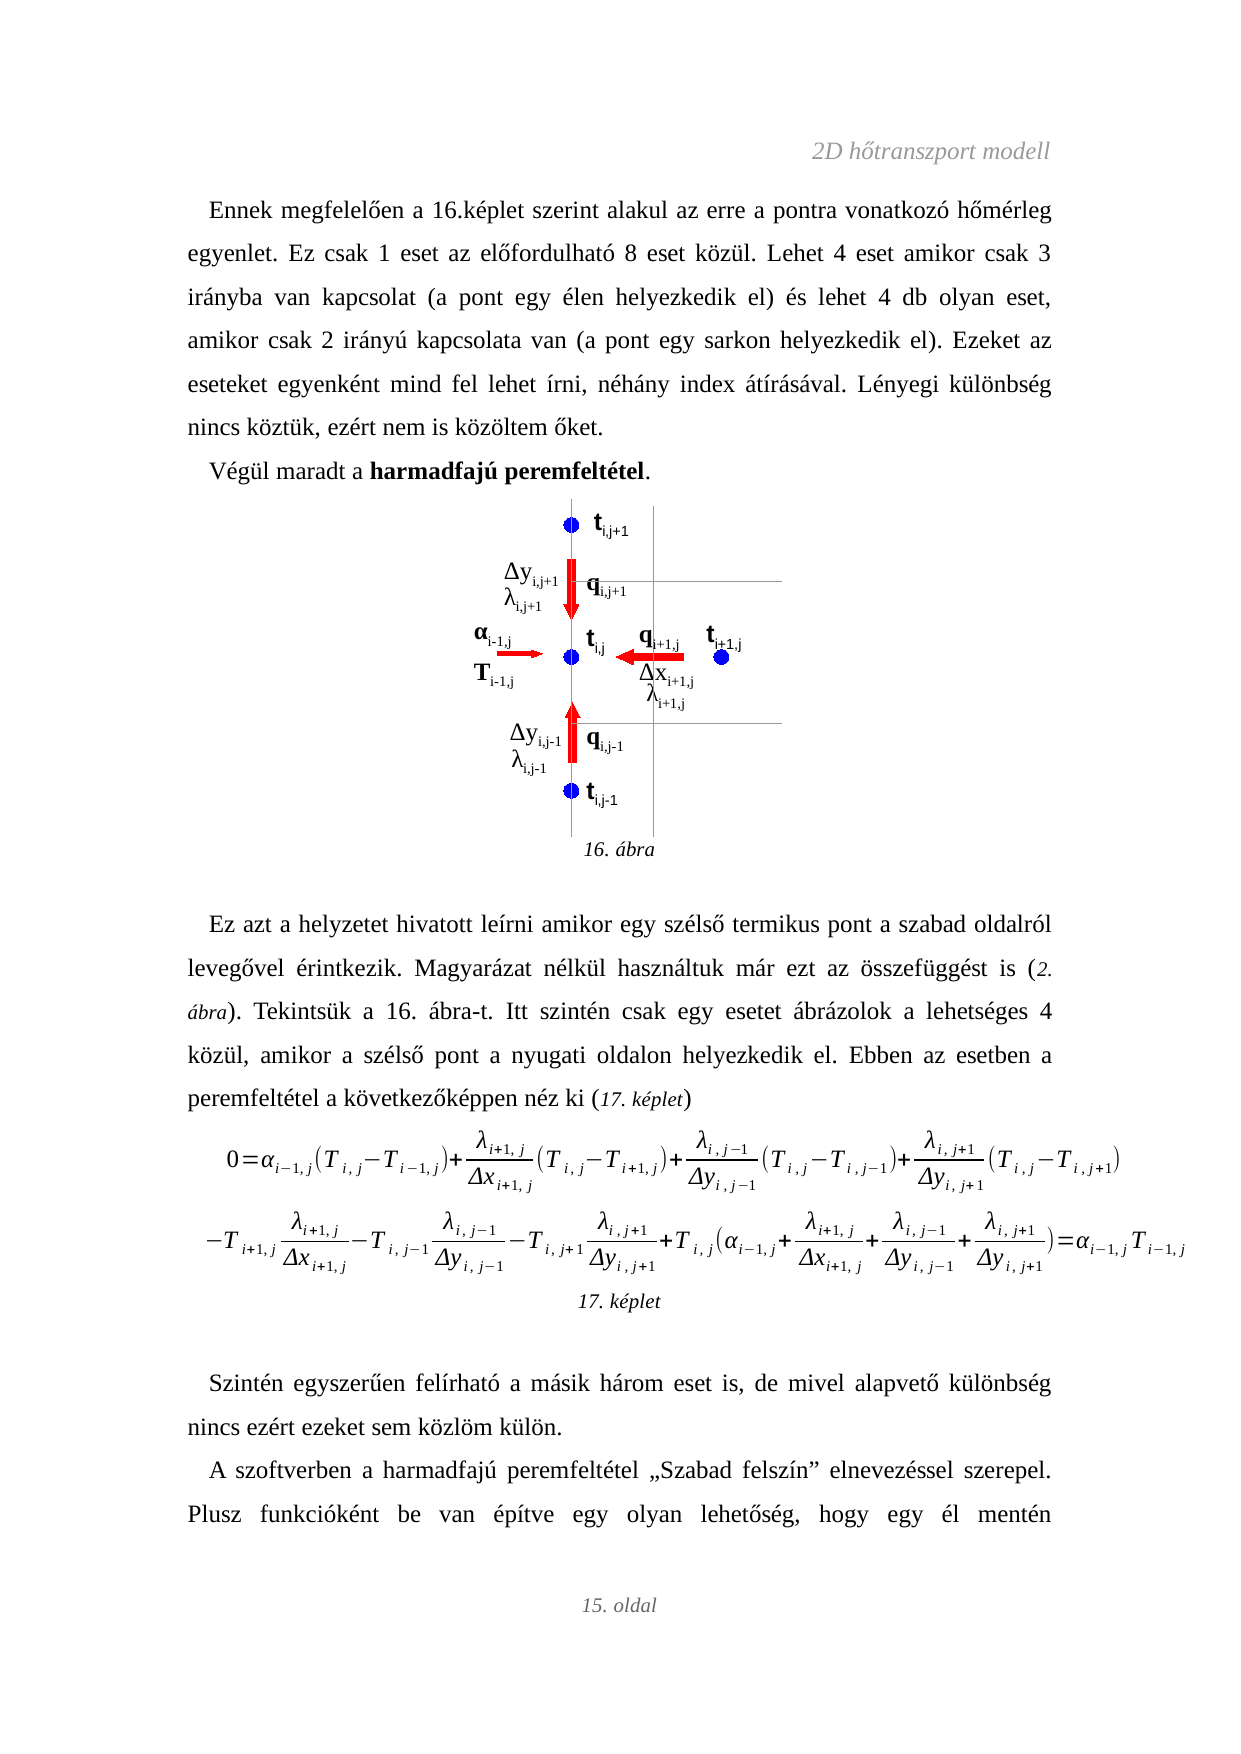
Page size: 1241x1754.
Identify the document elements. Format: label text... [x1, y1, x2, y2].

text 16. ábra [187, 837, 1053, 861]
text Végül maradt a harmadfajú peremfeltétel. [187, 456, 1053, 485]
text Szintén egyszerűen felírható a másik három eset is, de mivel alapvető különbség nincs ezért ezeket sem közlöm külön. [187, 1368, 1053, 1441]
text A szoftverben a harmadfajú peremfeltétel „Szabad felszín” elnevezéssel szerepel. Plusz funkcióként be van építve egy olyan lehetőség, hogy egy él mentén [187, 1455, 1053, 1528]
text Ennek megfelelően a 16.képlet szerint alakul az erre a pontra vonatkozó hőmérleg egyenlet. Ez csak 1 eset az előfordulható 8 eset közül. Lehet 4 eset amikor csak 3 irányba van kapcsolat (a pont egy élen helyezkedik el) és lehet 4 db olyan eset, amikor csak 2 irányú kapcsolata van (a pont egy sarkon helyezkedik el). Ezeket az eseteket egyenként mind fel lehet írni, néhány index átírásával. Lényegi különbség nincs köztük, ezért nem is közöltem őket. [187, 194, 1053, 441]
text Ez azt a helyzetet hivatott leírni amikor egy szélső termikus pont a szabad oldalról levegővel érintkezik. Magyarázat nélkül használtuk már ezt az összefüggést is (2. ábra). Tekintsük a 16. ábra-t. Itt szintén csak egy esetet ábrázolok a lehetséges 4 közül, amikor a szélső pont a nyugati oldalon helyezkedik el. Ebben az esetben a peremfeltétel a következőképpen néz ki (17. képlet) [187, 909, 1053, 1112]
text 17. képlet [187, 1289, 1053, 1313]
